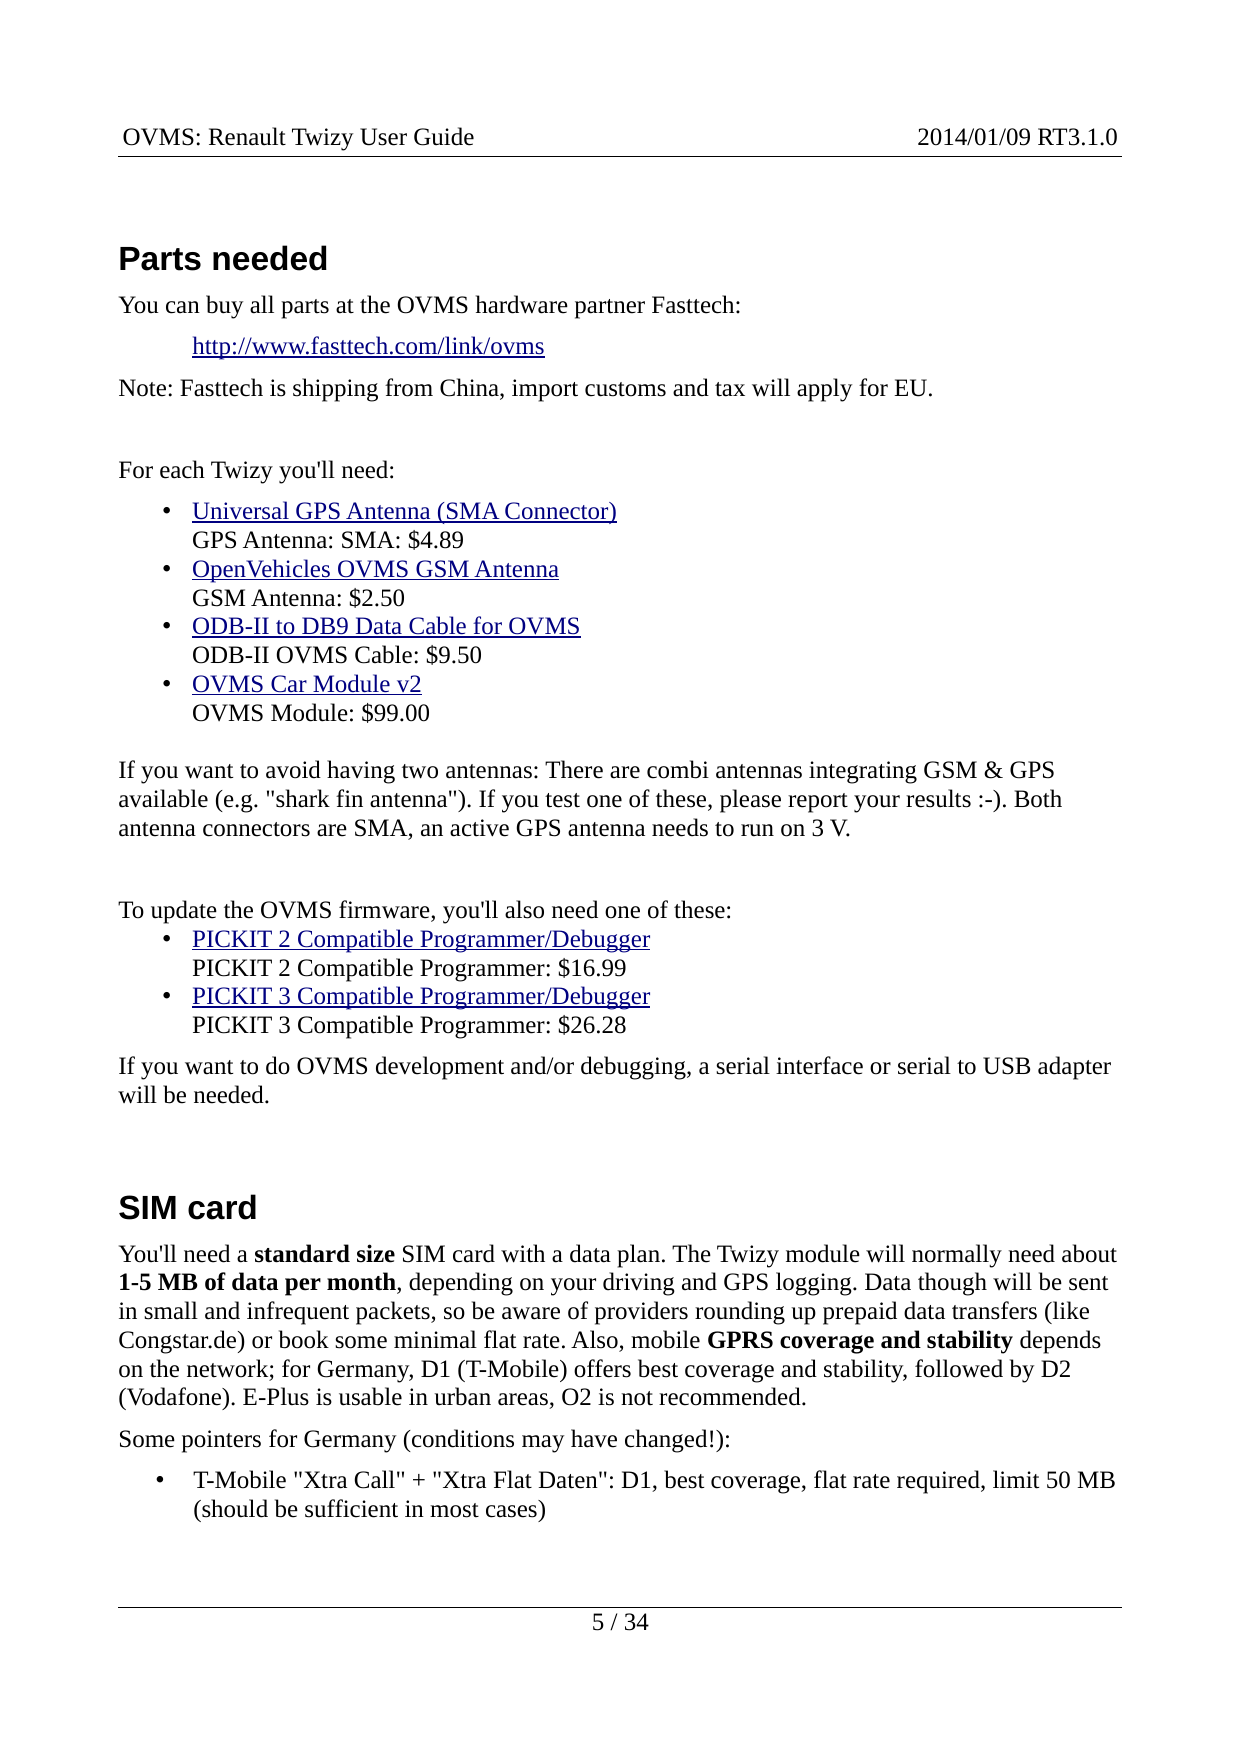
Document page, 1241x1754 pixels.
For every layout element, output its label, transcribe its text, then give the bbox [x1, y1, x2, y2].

list Universal GPS Antenna (SMA Connector) GPS Antenna: SMA: $4.89 [162, 496, 1122, 554]
list T-Mobile "Xtra Call" + "Xtra Flat Daten": D1, best coverage, flat rate required, limit 50 MB (should be sufficient in most cases) [156, 1465, 1122, 1522]
text You can buy all parts at the OVMS hardware partner Fasttech: [118, 290, 1122, 319]
subtitle SIM card [118, 1188, 1122, 1226]
list PICKIT 2 Compatible Programmer/Debugger PICKIT 2 Compatible Programmer: $16.99 [162, 924, 1122, 981]
list PICKIT 3 Compatible Programmer/Debugger PICKIT 3 Compatible Programmer: $26.28 [162, 981, 1122, 1039]
text For each Twizy you'll need: [118, 455, 1122, 484]
text You'll need a standard size SIM card with a data plan. The Twizy module will normally need about 1-5 MB of data per month, depending on your driving and GPS logging. Data though will be sent in small and infrequent packets, so be aware of providers rounding up prepaid data transfers (like Congstar.de) or book some minimal flat rate. Also, mobile GPRS coverage and stability depends on the network; for Germany, D1 (T-Mobile) offers best coverage and stability, followed by D2 (Vodafone). E-Plus is usable in urban areas, O2 is not recommended. [118, 1239, 1122, 1411]
list ODB-II to DB9 Data Cable for OVMS ODB-II OVMS Cable: $9.50 [162, 611, 1122, 669]
list OpenVehicles OVMS GSM Antenna GSM Antenna: $2.50 [162, 554, 1122, 611]
list OVMS Car Module v2 OVMS Module: $99.00 [162, 669, 1122, 726]
text If you want to do OVMS development and/or debugging, a serial interface or serial to USB adapter will be needed. [118, 1051, 1122, 1109]
subtitle Parts needed [118, 239, 1122, 278]
text To update the OVMS firmware, you'll also need one of these: [118, 895, 1122, 924]
text If you want to avoid having two antennas: There are combi antennas integrating GSM & GPS available (e.g. "shark fin antenna"). If you test one of these, please report your results :-). Both antenna connectors are SMA, an active GPS antenna needs to run on 3 V. [118, 755, 1122, 841]
text Some pointers for Germany (conditions may have changed!): [118, 1424, 1122, 1452]
text http://www.fasttech.com/link/ovms [118, 331, 1122, 360]
text Note: Fasttech is shipping from China, import customs and tax will apply for EU. [118, 373, 1122, 401]
